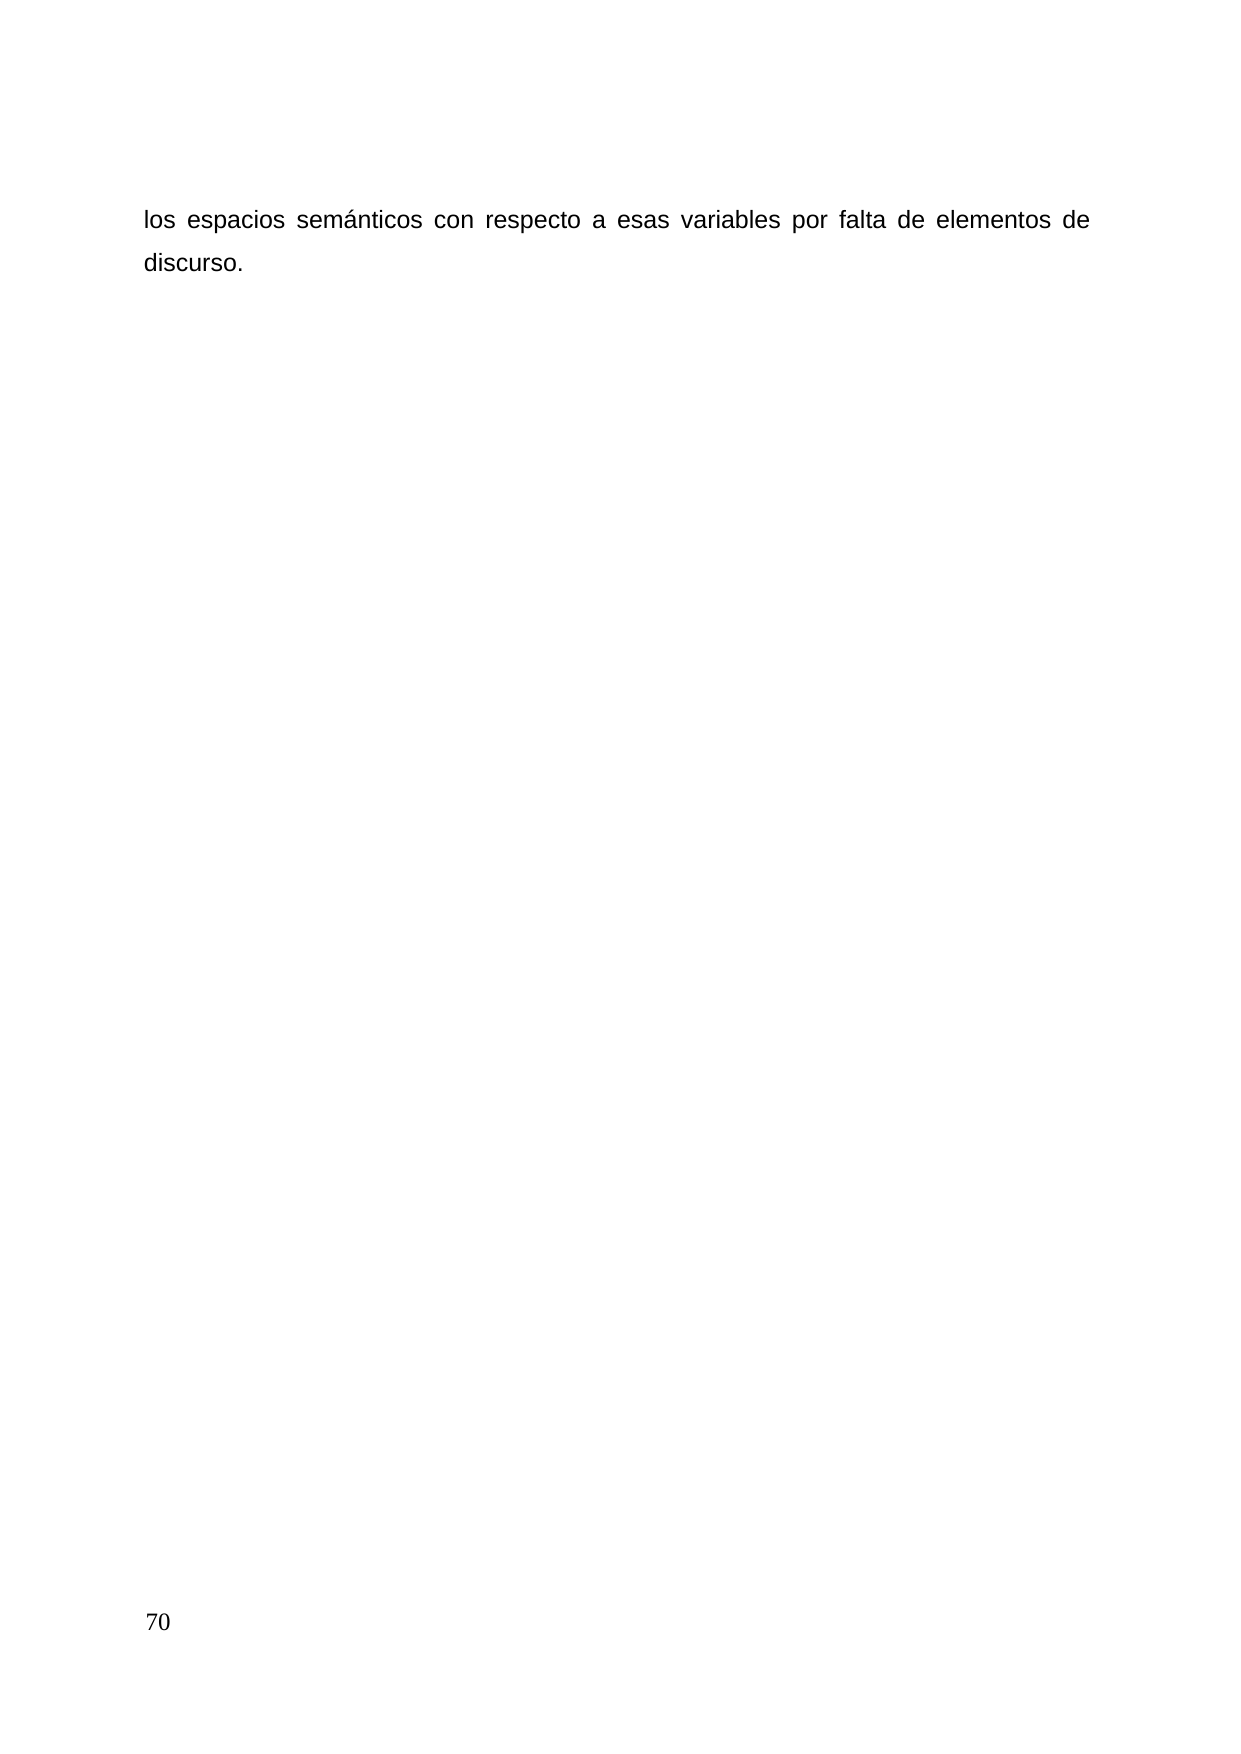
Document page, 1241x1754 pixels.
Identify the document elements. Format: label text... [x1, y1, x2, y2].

text los espacios semánticos con respecto a esas variables por falta de elementos de discurso. [144, 205, 1092, 277]
